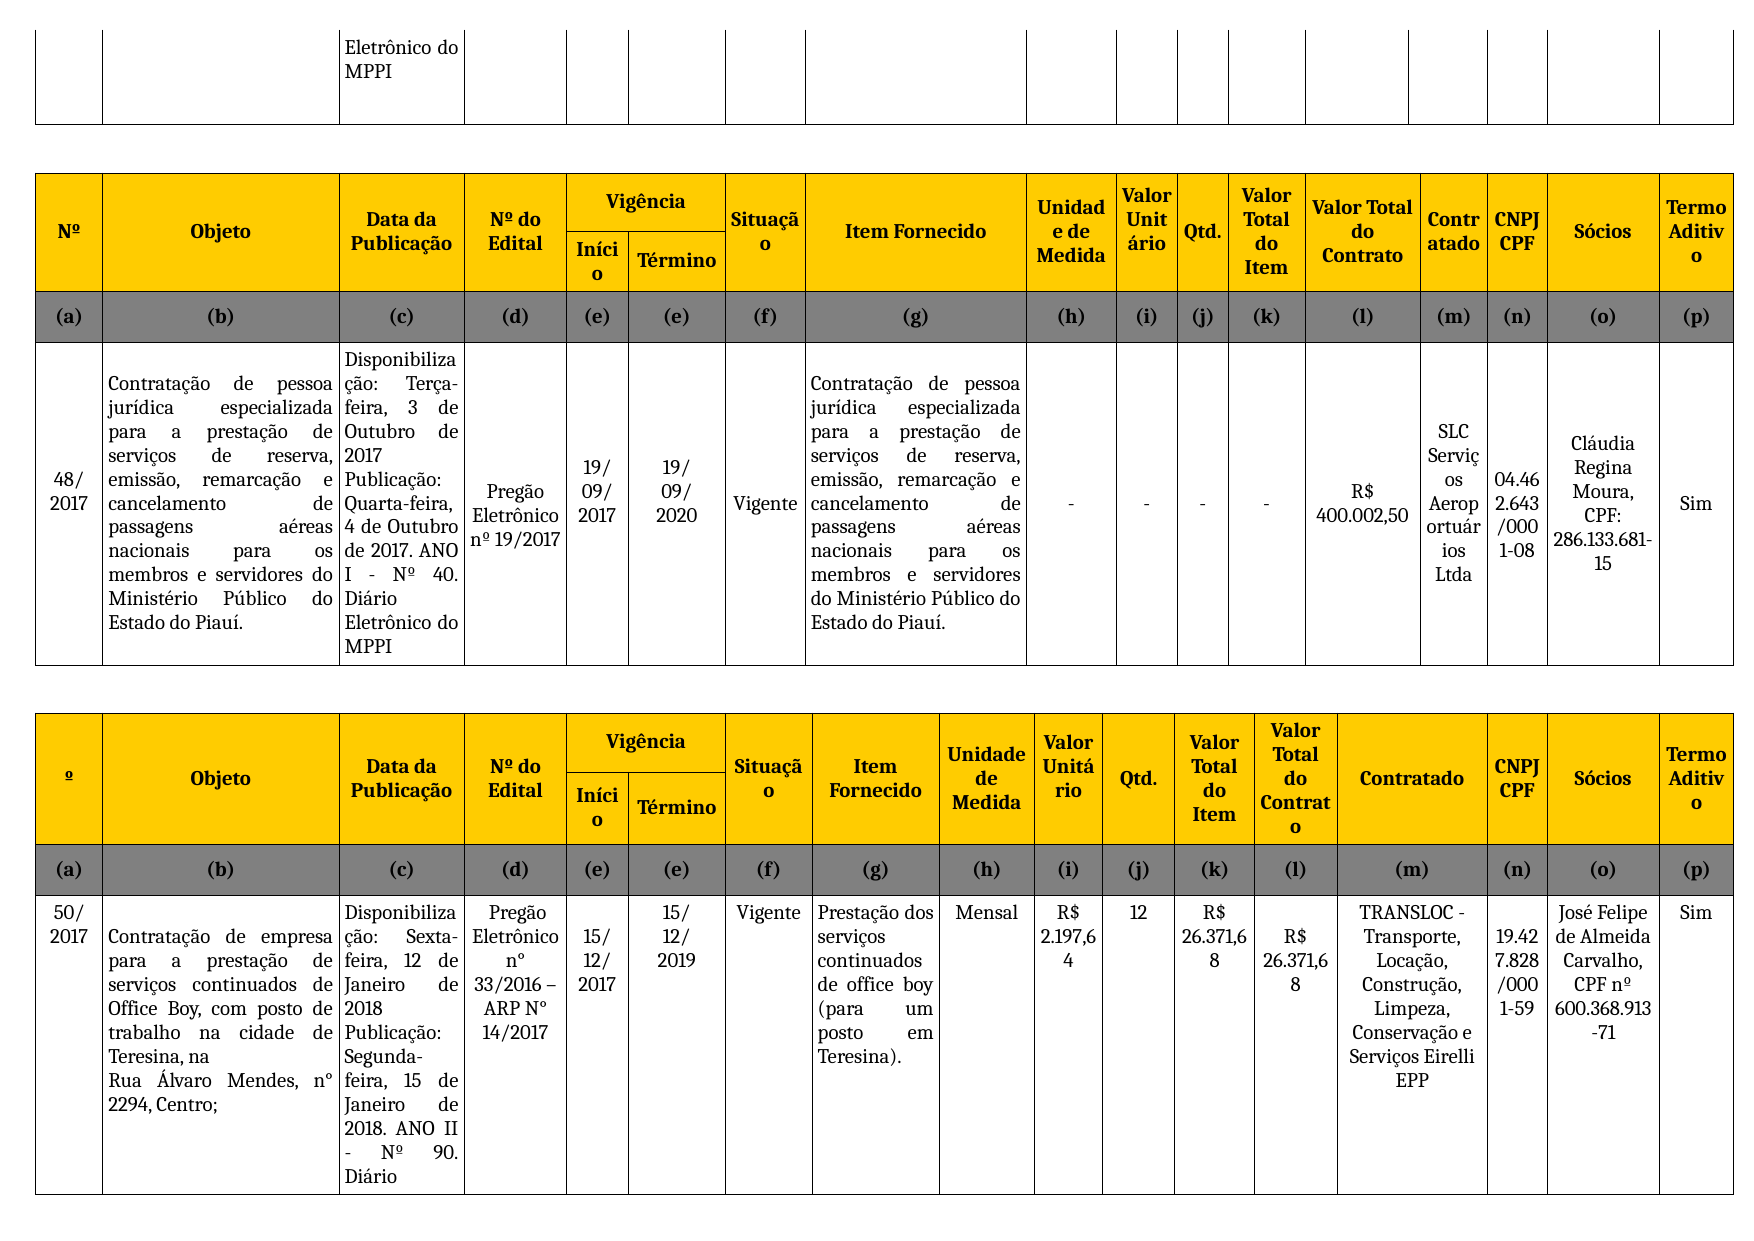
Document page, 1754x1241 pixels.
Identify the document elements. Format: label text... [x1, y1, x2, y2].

table_cell (b) [103, 292, 339, 342]
table_cell (n) [1488, 292, 1547, 342]
table_header Qtd. [1178, 174, 1228, 291]
table_cell Início [567, 232, 628, 291]
table_cell (g) [806, 292, 1026, 342]
table_header Vigência [567, 174, 725, 231]
table_cell José Felipe de Almeida Carvalho, CPF nº 600.368.913-71 [1548, 896, 1659, 1194]
table_cell (f) [726, 845, 812, 895]
table_cell R$ 2.197,64 [1035, 896, 1102, 1194]
table_header Nº do Edital [465, 174, 566, 291]
table_cell Sim [1660, 896, 1733, 1194]
table_cell (i) [1117, 292, 1177, 342]
table_cell (j) [1103, 845, 1174, 895]
table_cell (b) [103, 845, 339, 895]
table_header Objeto [103, 714, 339, 844]
table_cell [1306, 89, 1408, 124]
table_cell R$ 26.371,68 [1175, 896, 1254, 1194]
table_cell [1409, 30, 1487, 89]
table_header Valor Total do Contrato [1255, 714, 1337, 844]
table_cell - [1117, 343, 1177, 665]
table_header Item Fornecido [806, 174, 1026, 291]
table_cell [567, 89, 628, 124]
table_cell [465, 89, 566, 124]
table_cell [726, 30, 805, 89]
table_cell 19.427.828/0001-59 [1488, 896, 1547, 1194]
table_header Valor Unitário [1035, 714, 1102, 844]
table_header CNPJ CPF [1488, 174, 1547, 291]
table_header Data da Publicação [340, 174, 464, 291]
table_header Valor Total do Contrato [1306, 174, 1420, 291]
table_cell (e) [629, 292, 725, 342]
table_cell (m) [1421, 292, 1487, 342]
table_cell TRANSLOC - Transporte, Locação, Construção, Limpeza, Conservação e Serviços Eirelli EPP [1338, 896, 1487, 1194]
table_cell R$ 400.002,50 [1306, 343, 1420, 665]
table_cell Início [567, 773, 628, 844]
table_cell Eletrônico do MPPI [340, 30, 464, 89]
table_cell Sim [1660, 343, 1733, 665]
table_cell (c) [340, 292, 464, 342]
table_cell (h) [1027, 292, 1116, 342]
table_cell - [1229, 30, 1305, 89]
table_cell Pregão Eletrônico n° 33/2016 – ARP N° 14/2017 [465, 896, 566, 1194]
table_cell (c) [340, 845, 464, 895]
table_cell [1117, 89, 1177, 124]
table_cell [1660, 30, 1733, 89]
table_cell [465, 30, 566, 89]
table_header Qtd. [1103, 714, 1174, 844]
table_header Termo Aditivo [1660, 174, 1733, 291]
table_cell (k) [1175, 845, 1254, 895]
table_header Situação [726, 174, 805, 291]
table_cell [567, 30, 628, 89]
table_cell Término [629, 232, 725, 291]
table_header º [36, 714, 102, 844]
table_cell (l) [1306, 292, 1420, 342]
table_cell (m) [1338, 845, 1487, 895]
table_cell [1548, 89, 1659, 124]
table_cell Vigente [726, 896, 812, 1194]
table_cell [726, 89, 805, 124]
table_header Unidade de Medida [1027, 174, 1116, 291]
table_cell 04.462.643/0001-08 [1488, 343, 1547, 665]
table_cell Vigente [726, 343, 805, 665]
table_cell Término [629, 773, 725, 844]
table_cell - [1178, 343, 1228, 665]
table_cell R$ 26.371,68 [1255, 896, 1337, 1194]
table_cell 19/ 09/ 2020 [629, 343, 725, 665]
table_cell Disponibilização: Sexta-feira, 12 de Janeiro de 2018 Publicação: Segunda-feira, 15 de Janeiro de 2018. ANO II - Nº 90. Diário [340, 896, 464, 1194]
table_cell Pregão Eletrônico nº 19/2017 [465, 343, 566, 665]
table_header Vigência [567, 714, 725, 772]
table_cell - [1027, 343, 1116, 665]
table_cell [806, 89, 1026, 124]
table_cell - [1229, 343, 1305, 665]
table_cell [1409, 89, 1487, 124]
table_cell (k) [1229, 292, 1305, 342]
table_header Data da Publicação [340, 714, 464, 844]
table_cell (a) [36, 292, 102, 342]
table_cell (p) [1660, 292, 1733, 342]
table_cell [1178, 89, 1228, 124]
table_cell (a) [36, 845, 102, 895]
table_cell (g) [813, 845, 939, 895]
table_cell [1306, 30, 1408, 89]
table_header Situação [726, 714, 812, 844]
table_cell SLC Serviços Aeroportuários Ltda [1421, 343, 1487, 665]
table_header Objeto [103, 174, 339, 291]
table_cell (j) [1178, 292, 1228, 342]
table_header Termo Aditivo [1660, 714, 1733, 844]
table_cell [340, 89, 464, 124]
table_header CNPJ CPF [1488, 714, 1547, 844]
table_cell (f) [726, 292, 805, 342]
table_cell (d) [465, 845, 566, 895]
table_header Valor Unitário [1117, 174, 1177, 291]
table_cell 19/ 09/ 2017 [567, 343, 628, 665]
table_cell [1488, 89, 1547, 124]
table_header Contratado [1421, 174, 1487, 291]
table_cell (p) [1660, 845, 1733, 895]
table_cell (o) [1548, 845, 1659, 895]
table_cell [36, 30, 102, 89]
table_cell 50/ 2017 [36, 896, 102, 1194]
table_cell Cláudia Regina Moura, CPF: 286.133.681-15 [1548, 343, 1659, 665]
table_header Nº [36, 174, 102, 291]
table_header Valor Total do Item [1175, 714, 1254, 844]
table_cell [629, 89, 725, 124]
table_cell (l) [1255, 845, 1337, 895]
table_cell [1548, 30, 1659, 89]
table_cell Contratação de pessoa jurídica especializada para a prestação de serviços de reserva, emissão, remarcação e cancelamento de passagens aéreas nacionais para os membros e servidores do Ministério Público do Estado do Piauí. [806, 343, 1026, 665]
table_cell [36, 89, 102, 124]
table_cell [1488, 30, 1547, 89]
table_cell Mensal [940, 896, 1034, 1194]
table_cell (e) [567, 845, 628, 895]
table_header Item Fornecido [813, 714, 939, 844]
table_cell [629, 30, 725, 89]
table_cell [1229, 89, 1305, 124]
table_cell [1027, 89, 1116, 124]
table_cell Disponibilização: Terça-feira, 3 de Outubro de 2017 Publicação: Quarta-feira, 4 de Outubro de 2017. ANO I - Nº 40. Diário Eletrônico do MPPI [340, 343, 464, 665]
table_cell [806, 30, 1026, 89]
table_cell (o) [1548, 292, 1659, 342]
table_cell 15/ 12/ 2019 [629, 896, 725, 1194]
table_cell (d) [465, 292, 566, 342]
table_header Unidade de Medida [940, 714, 1034, 844]
table_header Sócios [1548, 174, 1659, 291]
table_header Nº do Edital [465, 714, 566, 844]
table_cell (h) [940, 845, 1034, 895]
table_cell [1027, 30, 1116, 89]
table_cell [1660, 89, 1733, 124]
table_header Valor Total do Item [1229, 174, 1305, 291]
table_cell [103, 30, 339, 89]
table_cell - [1178, 30, 1228, 89]
table_cell 12 [1103, 896, 1174, 1194]
table_cell Prestação dos serviços continuados de office boy (para um posto em Teresina). [813, 896, 939, 1194]
table_cell Contratação de pessoa jurídica especializada para a prestação de serviços de reserva, emissão, remarcação e cancelamento de passagens aéreas nacionais para os membros e servidores do Ministério Público do Estado do Piauí. [103, 343, 339, 665]
table_cell (e) [629, 845, 725, 895]
table_cell (n) [1488, 845, 1547, 895]
table_cell - [1117, 30, 1177, 89]
table_cell Contratação de empresa para a prestação de serviços continuados de Office Boy, com posto de trabalho na cidade de Teresina, na Rua Álvaro Mendes, n° 2294, Centro; [103, 896, 339, 1194]
table_header Contratado [1338, 714, 1487, 844]
table_cell (i) [1035, 845, 1102, 895]
table_header Sócios [1548, 714, 1659, 844]
table_cell 48/ 2017 [36, 343, 102, 665]
table_cell (e) [567, 292, 628, 342]
table_cell 15/ 12/ 2017 [567, 896, 628, 1194]
table_cell [103, 89, 339, 124]
